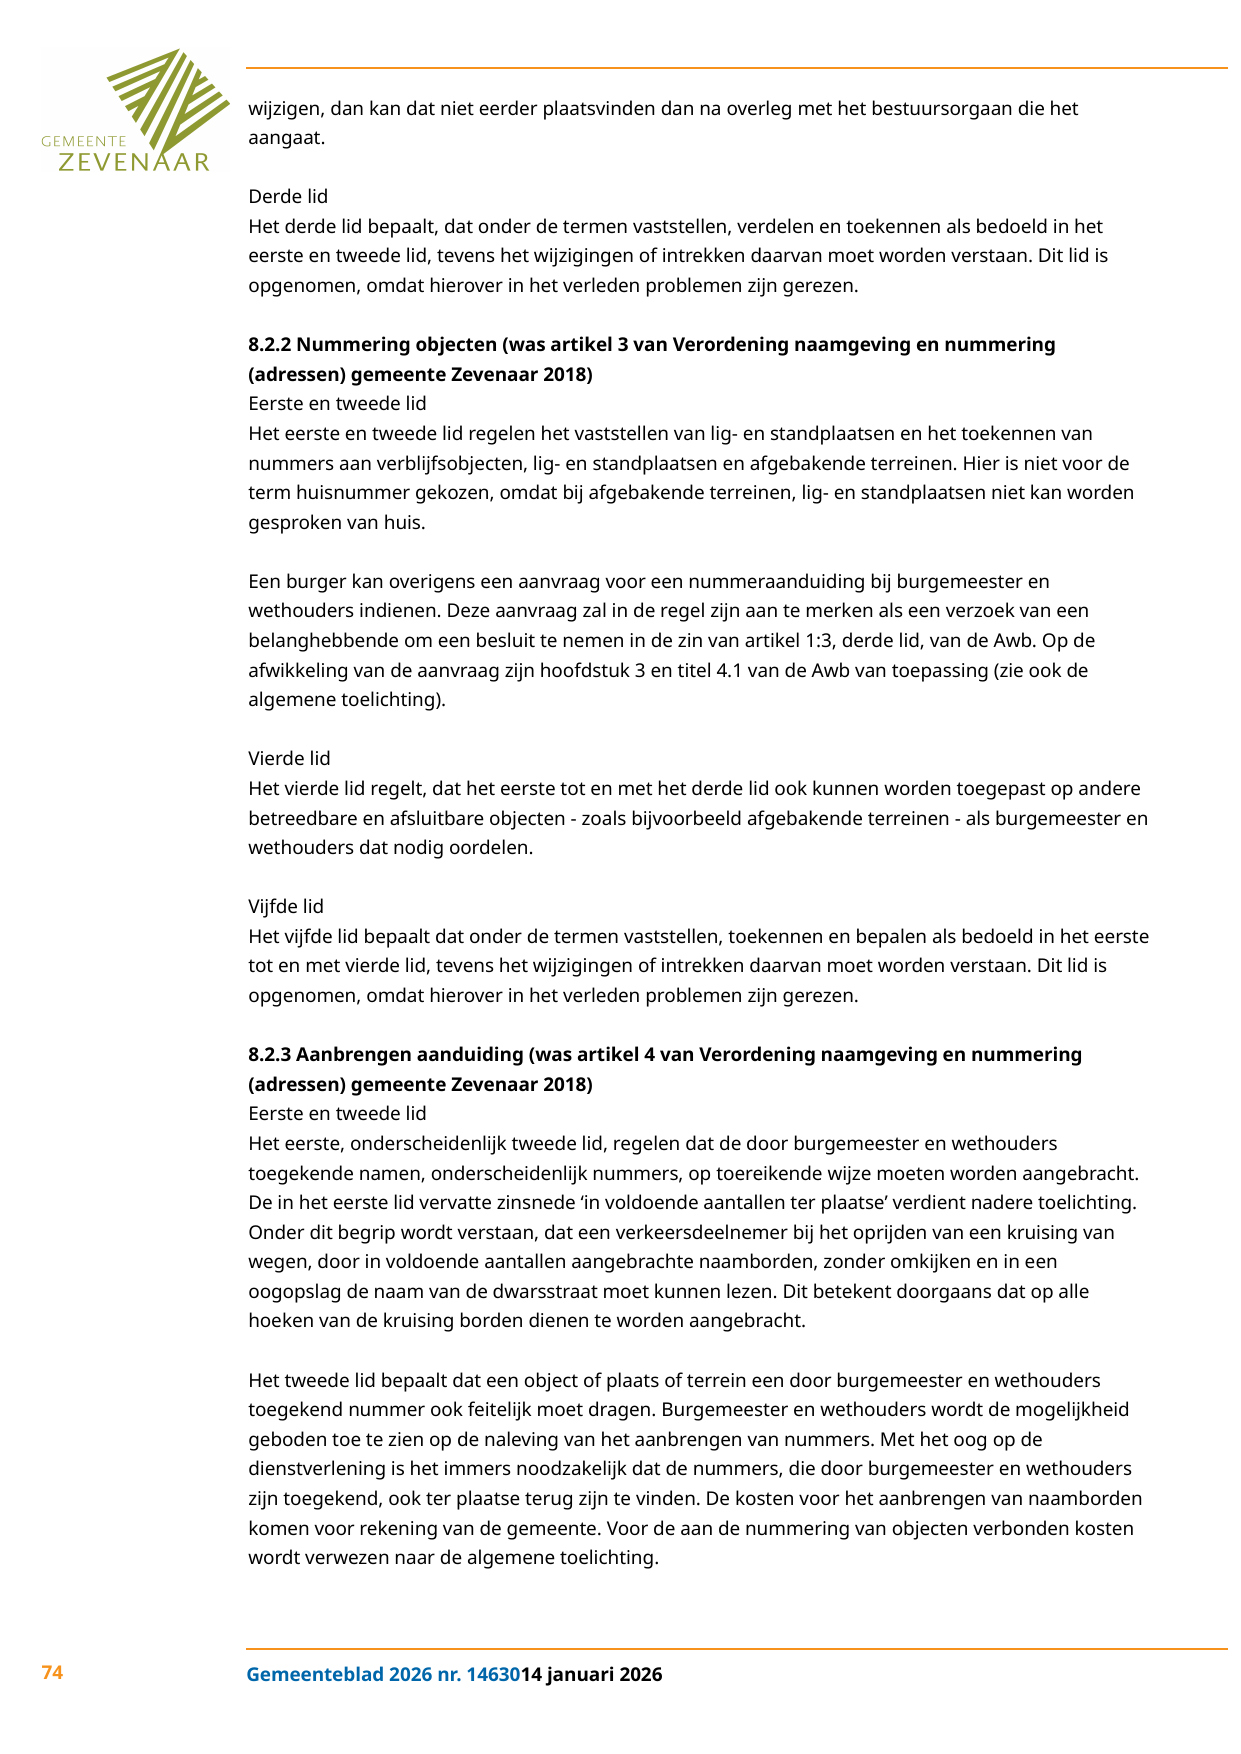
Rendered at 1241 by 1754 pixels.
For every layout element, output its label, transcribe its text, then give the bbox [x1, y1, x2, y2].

text 8.2.3 Aanbrengen aanduiding (was artikel 4 van Verordening naamgeving en nummering (adressen) gemeente Zevenaar 2018) [248, 1041, 1152, 1097]
text Het tweede lid bepaalt dat een object of plaats of terrein een door burgemeester en wethouders toegekend nummer ook feitelijk moet dragen. Burgemeester en wethouders wordt de mogelijkheid geboden toe te zien op de naleving van het aanbrengen van nummers. Met het oog op de dienstverlening is het immers noodzakelijk dat de nummers, die door burgemeester en wethouders zijn toegekend, ook ter plaatse terug zijn te vinden. De kosten voor het aanbrengen van naamborden komen voor rekening van de gemeente. Voor de aan de nummering van objecten verbonden kosten wordt verwezen naar de algemene toelichting. [248, 1367, 1152, 1570]
text 8.2.2 Nummering objecten (was artikel 3 van Verordening naamgeving en nummering (adressen) gemeente Zevenaar 2018) [248, 331, 1152, 387]
text Een burger kan overigens een aanvraag voor een nummeraanduiding bij burgemeester en wethouders indienen. Deze aanvraag zal in de regel zijn aan te merken als een verzoek van een belanghebbende om een besluit te nemen in de zin van artikel 1:3, derde lid, van de Awb. Op de afwikkeling van de aanvraag zijn hoofdstuk 3 en titel 4.1 van de Awb van toepassing (zie ook de algemene toelichting). [248, 568, 1152, 712]
text Derde lid [248, 183, 1152, 209]
text Het vierde lid regelt, dat het eerste tot en met het derde lid ook kunnen worden toegepast op andere betreedbare en afsluitbare objecten - zoals bijvoorbeeld afgebakende terreinen - als burgemeester en wethouders dat nodig oordelen. [248, 775, 1152, 860]
text Het derde lid bepaalt, dat onder de termen vaststellen, verdelen en toekennen als bedoeld in het eerste en tweede lid, tevens het wijzigingen of intrekken daarvan moet worden verstaan. Dit lid is opgenomen, omdat hierover in het verleden problemen zijn gerezen. [248, 213, 1152, 298]
text Het vijfde lid bepaalt dat onder de termen vaststellen, toekennen en bepalen als bedoeld in het eerste tot en met vierde lid, tevens het wijzigingen of intrekken daarvan moet worden verstaan. Dit lid is opgenomen, omdat hierover in het verleden problemen zijn gerezen. [248, 923, 1152, 1008]
text Het eerste, onderscheidenlijk tweede lid, regelen dat de door burgemeester en wethouders toegekende namen, onderscheidenlijk nummers, op toereikende wijze moeten worden aangebracht. De in het eerste lid vervatte zinsnede ‘in voldoende aantallen ter plaatse’ verdient nadere toelichting. Onder dit begrip wordt verstaan, dat een verkeersdeelnemer bij het oprijden van een kruising van wegen, door in voldoende aantallen aangebrachte naamborden, zonder omkijken en in een oogopslag de naam van de dwarsstraat moet kunnen lezen. Dit betekent doorgaans dat op alle hoeken van de kruising borden dienen te worden aangebracht. [248, 1130, 1152, 1333]
text Eerste en tweede lid [248, 1101, 1152, 1126]
text Vijfde lid [248, 893, 1152, 919]
text Eerste en tweede lid [248, 391, 1152, 416]
text wijzigen, dan kan dat niet eerder plaatsvinden dan na overleg met het bestuursorgaan die het aangaat. [248, 95, 1152, 150]
picture [41, 47, 231, 172]
text Vierde lid [248, 746, 1152, 771]
text Het eerste en tweede lid regelen het vaststellen van lig- en standplaatsen en het toekennen van nummers aan verblijfsobjecten, lig- en standplaatsen en afgebakende terreinen. Hier is niet voor de term huisnummer gekozen, omdat bij afgebakende terreinen, lig- en standplaatsen niet kan worden gesproken van huis. [248, 420, 1152, 535]
